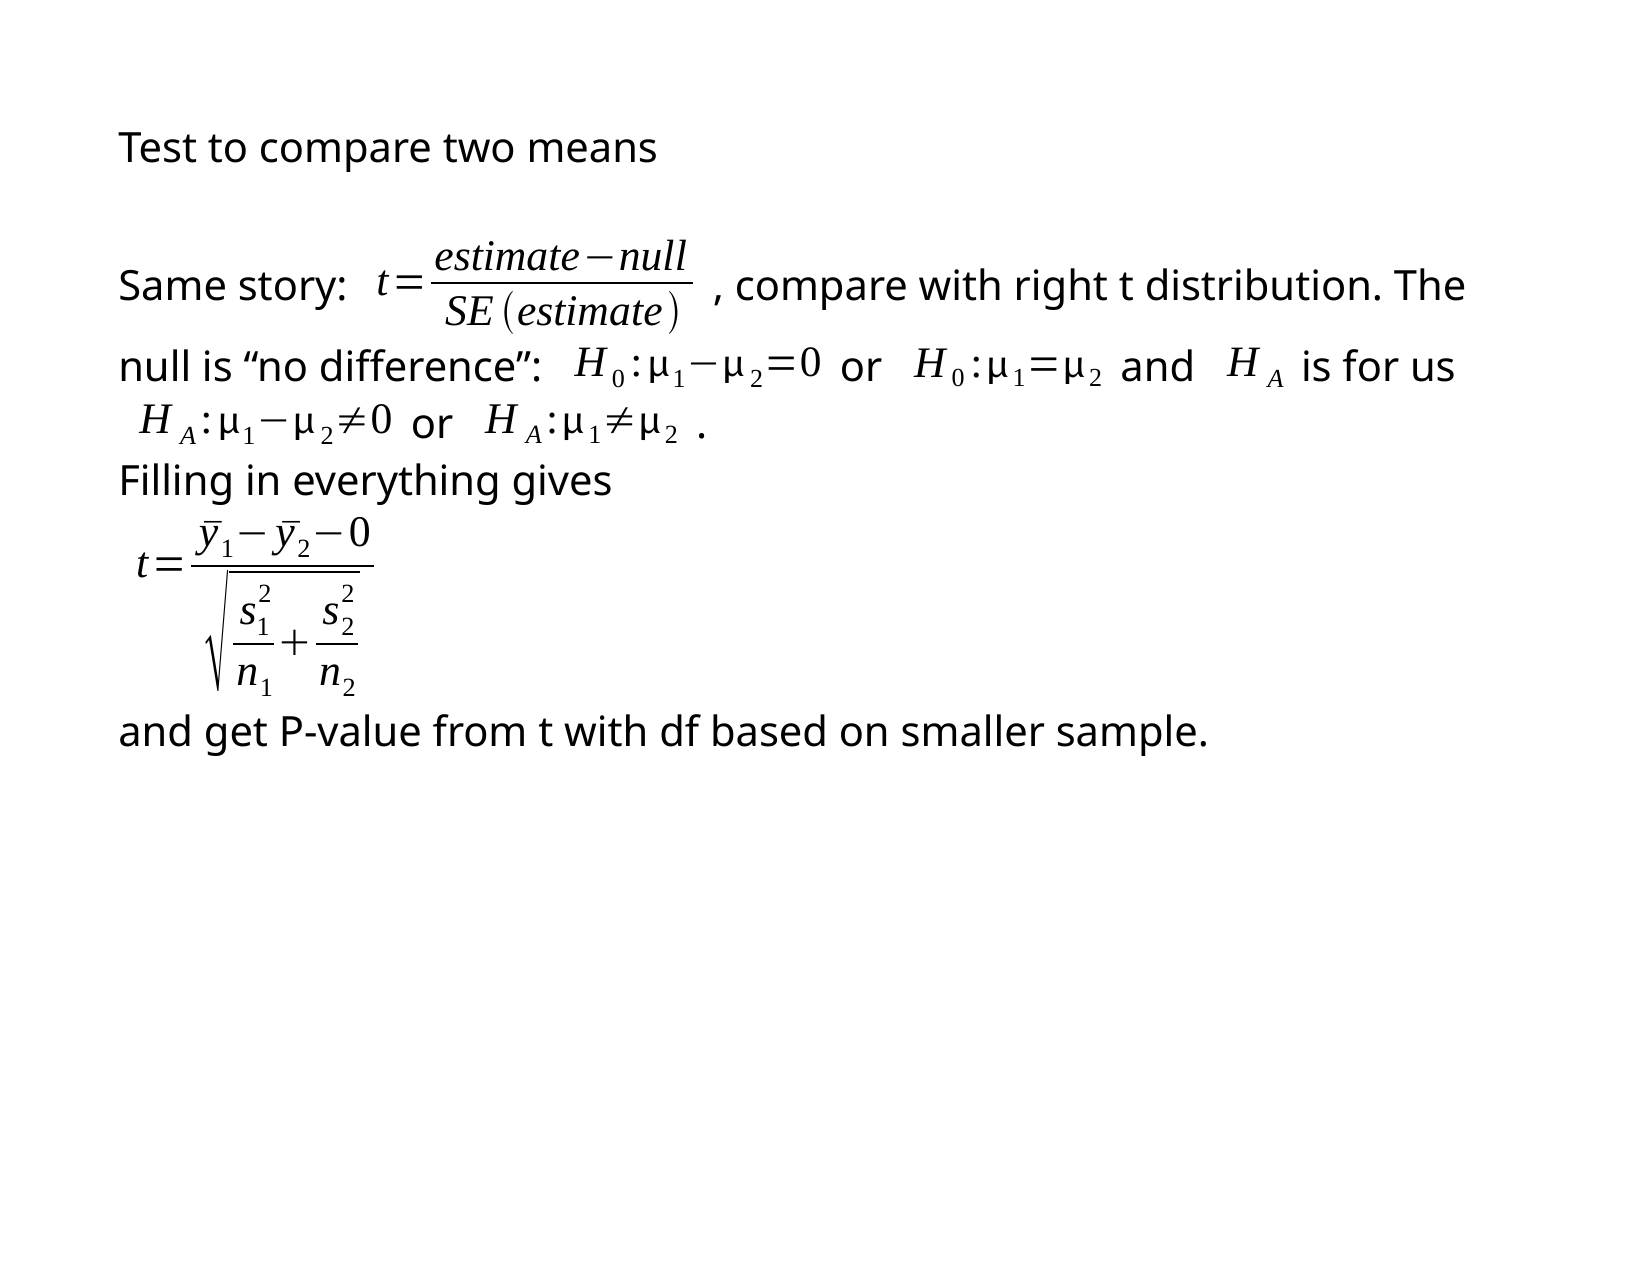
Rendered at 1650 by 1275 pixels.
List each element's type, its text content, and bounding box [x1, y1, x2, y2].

text Test to compare two means [118, 118, 1532, 175]
text Same story: , compare with right t distribution. The null is “no difference”: or and is for us or . [118, 232, 1532, 451]
text Filling in everything gives [118, 451, 1532, 507]
text and get P-value from t with df based on smaller sample. [118, 702, 1532, 759]
